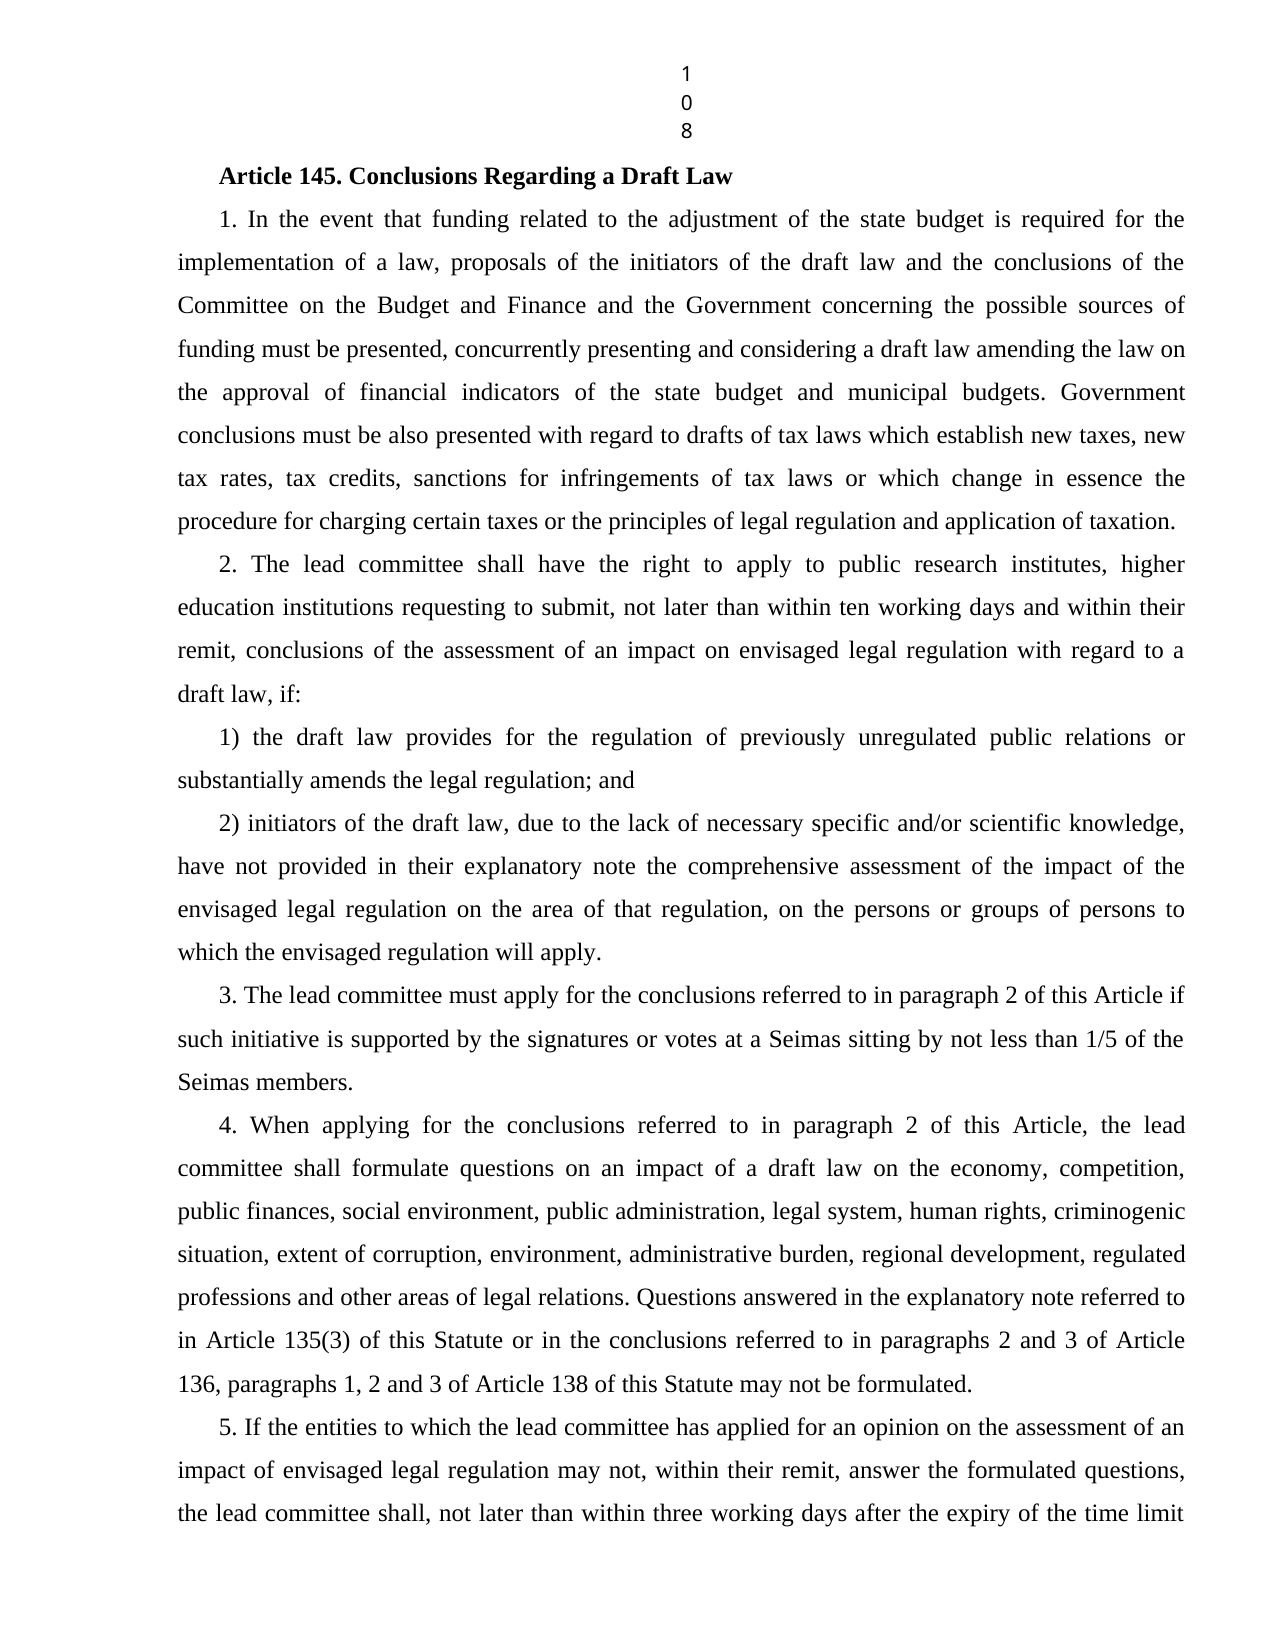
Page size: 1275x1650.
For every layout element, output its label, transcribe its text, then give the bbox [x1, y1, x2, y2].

text 1. In the event that funding related to the adjustment of the state budget is required for the implementation of a law, proposals of the initiators of the draft law and the conclusions of the Committee on the Budget and Finance and the Government concerning the possible sources of funding must be presented, concurrently presenting and considering a draft law amending the law on the approval of financial indicators of the state budget and municipal budgets. Government conclusions must be also presented with regard to drafts of tax laws which establish new taxes, new tax rates, tax credits, sanctions for infringements of tax laws or which change in essence the procedure for charging certain taxes or the principles of legal regulation and application of taxation. [177, 204, 1186, 535]
text 4. When applying for the conclusions referred to in paragraph 2 of this Article, the lead committee shall formulate questions on an impact of a draft law on the economy, competition, public finances, social environment, public administration, legal system, human rights, criminogenic situation, extent of corruption, environment, administrative burden, regional development, regulated professions and other areas of legal relations. Questions answered in the explanatory note referred to in Article 135(3) of this Statute or in the conclusions referred to in paragraphs 2 and 3 of Article 136, paragraphs 1, 2 and 3 of Article 138 of this Statute may not be formulated. [177, 1110, 1186, 1397]
text 3. The lead committee must apply for the conclusions referred to in paragraph 2 of this Article if such initiative is supported by the signatures or votes at a Seimas sitting by not less than 1/5 of the Seimas members. [177, 981, 1186, 1096]
text 5. If the entities to which the lead committee has applied for an opinion on the assessment of an impact of envisaged legal regulation may not, within their remit, answer the formulated questions, the lead committee shall, not later than within three working days after the expiry of the time limit [177, 1412, 1186, 1527]
text 2) initiators of the draft law, due to the lack of necessary specific and/or scientific knowledge, have not provided in their explanatory note the comprehensive assessment of the impact of the envisaged legal regulation on the area of that regulation, on the persons or groups of persons to which the envisaged regulation will apply. [177, 808, 1186, 966]
text 2. The lead committee shall have the right to apply to public research institutes, higher education institutions requesting to submit, not later than within ten working days and within their remit, conclusions of the assessment of an impact on envisaged legal regulation with regard to a draft law, if: [177, 549, 1186, 707]
text 1) the draft law provides for the regulation of previously unregulated public relations or substantially amends the legal regulation; and [177, 722, 1186, 794]
text Article 145. Conclusions Regarding a Draft Law [177, 161, 1186, 190]
